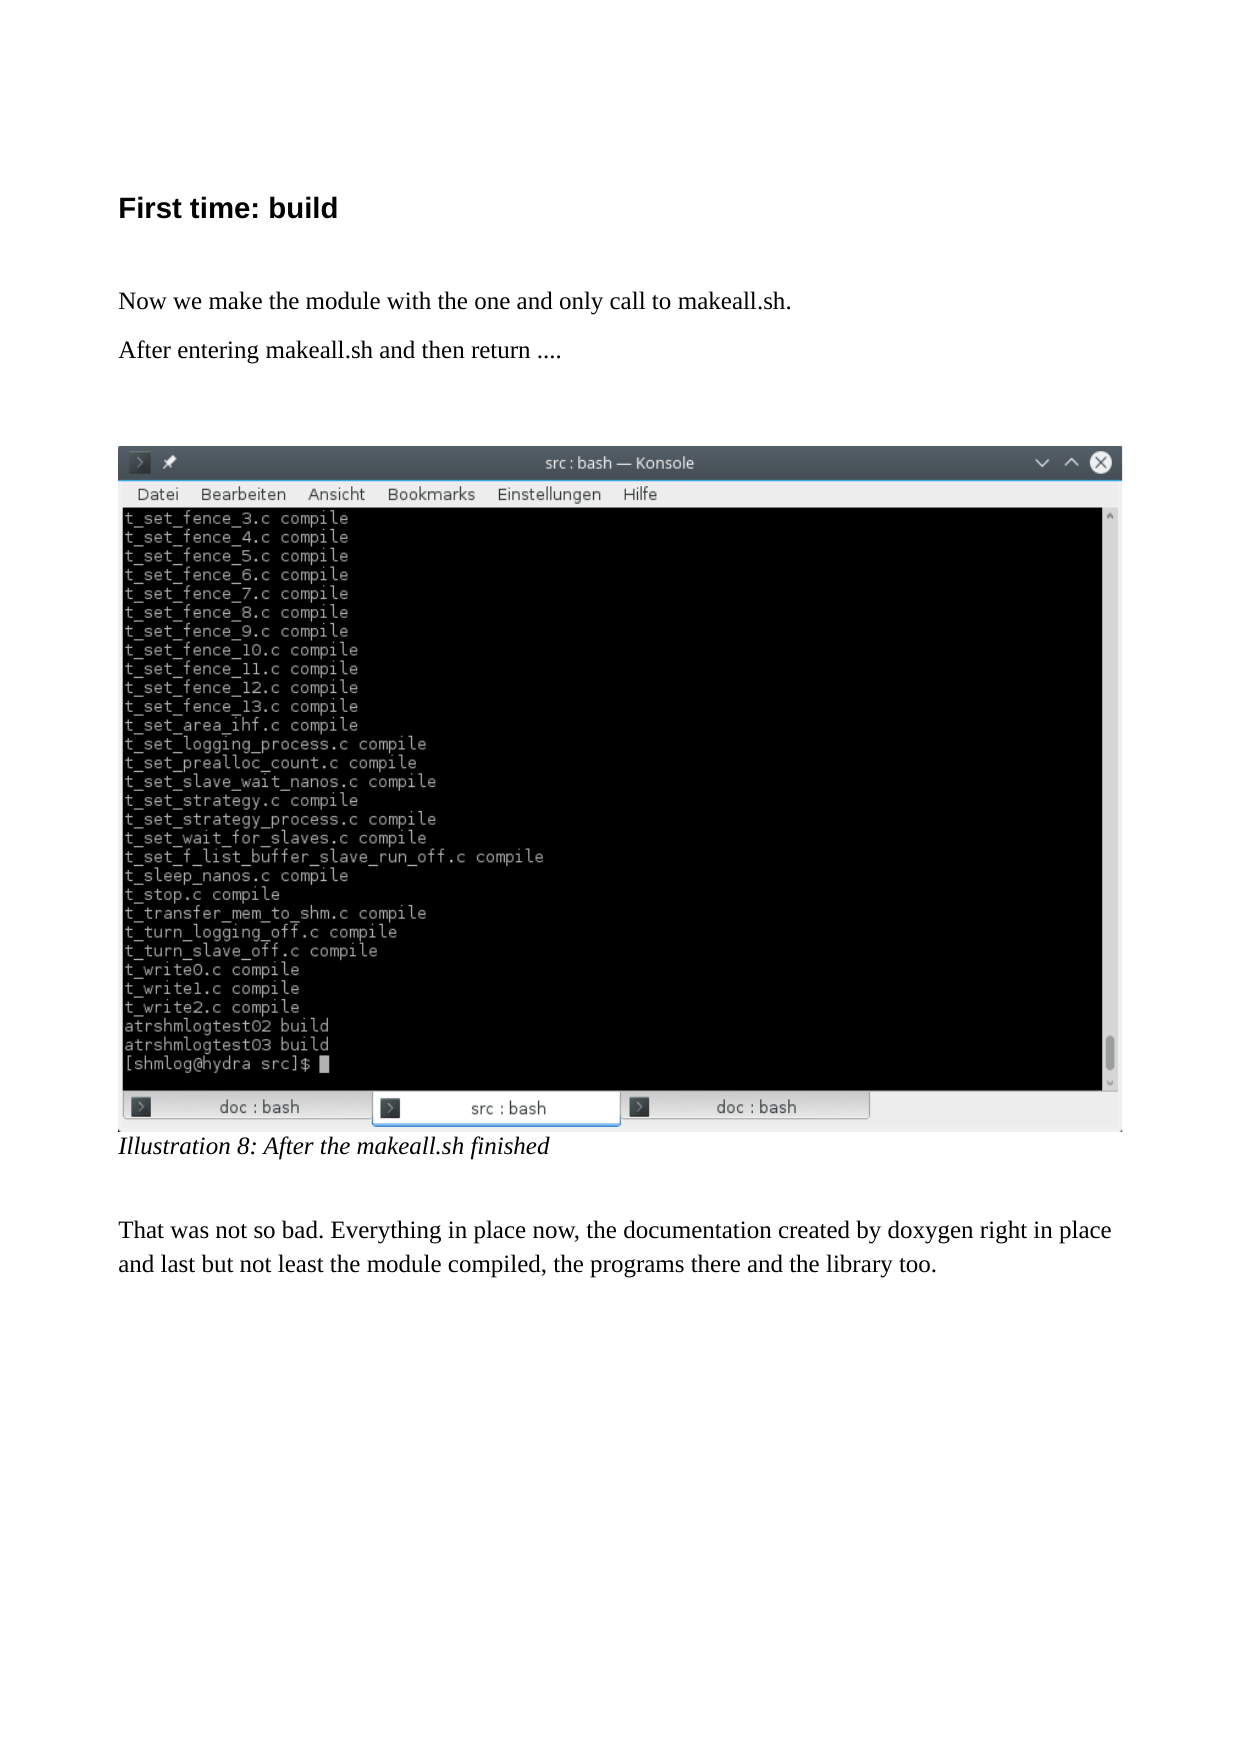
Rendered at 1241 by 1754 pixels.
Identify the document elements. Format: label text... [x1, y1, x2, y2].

text After entering makeall.sh and then return .... [118, 335, 1122, 364]
picture [118, 446, 1123, 1132]
text Illustration 8: After the makeall.sh finished [118, 1132, 1122, 1160]
text That was not so bad. Everything in place now, the documentation created by doxygen right in place and last but not least the module compiled, the programs there and the library too. [118, 1215, 1122, 1278]
subtitle First time: build [118, 191, 1122, 225]
text Now we make the module with the one and only call to makeall.sh. [118, 286, 1122, 315]
